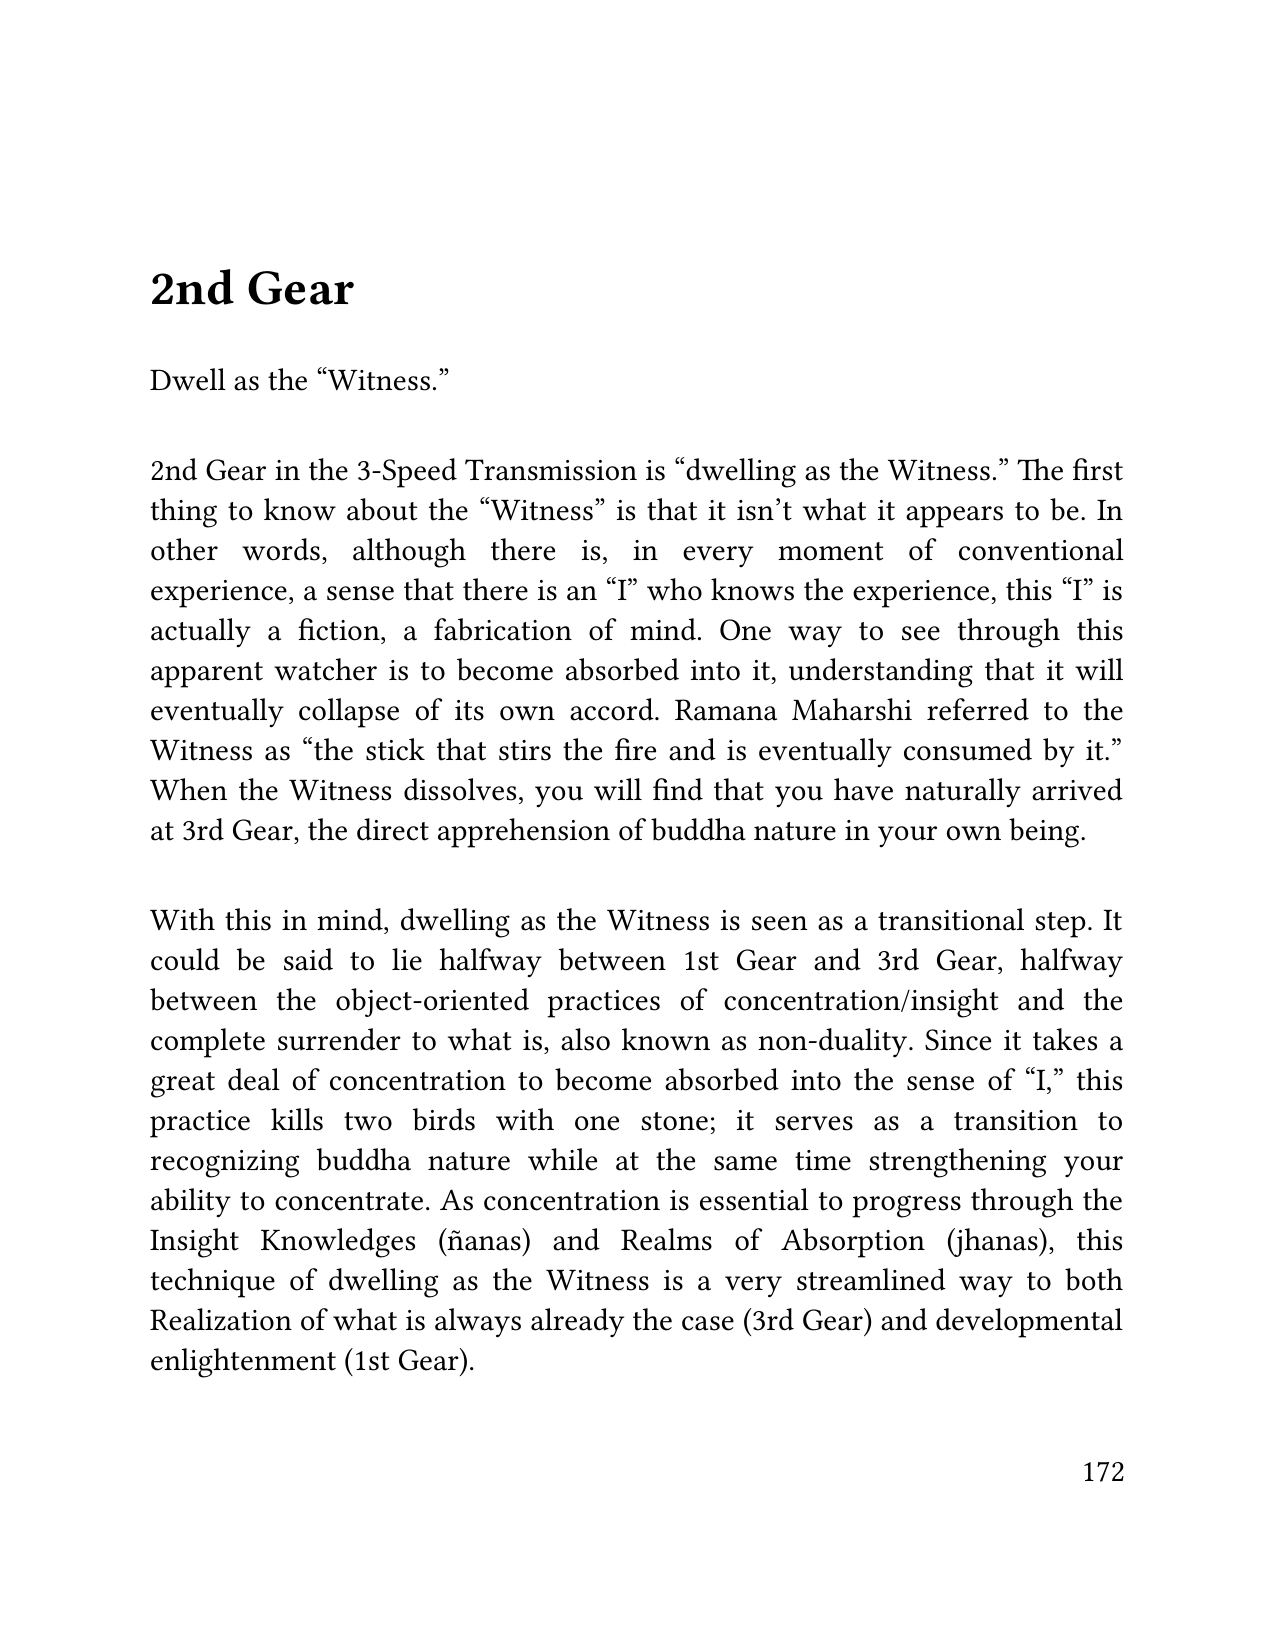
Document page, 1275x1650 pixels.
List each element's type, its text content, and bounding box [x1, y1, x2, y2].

text 2nd Gear in the 3-Speed Transmission is “dwelling as the Witness.” The first thing to know about the “Witness” is that it isn’t what it appears to be. In other words, although there is, in every moment of conventional experience, a sense that there is an “I” who knows the experience, this “I” is actually a fiction, a fabrication of mind. One way to see through this apparent watcher is to become absorbed into it, understanding that it will eventually collapse of its own accord. Ramana Maharshi referred to the Witness as “the stick that stirs the fire and is eventually consumed by it.” When the Witness dissolves, you will find that you have naturally arrived at 3rd Gear, the direct apprehension of buddha nature in your own being. [150, 448, 1125, 848]
text Dwell as the “Witness.” [150, 358, 1125, 398]
text With this in mind, dwelling as the Witness is seen as a transitional step. It could be said to lie halfway between 1st Gear and 3rd Gear, halfway between the object-oriented practices of concentration/insight and the complete surrender to what is, also known as non-duality. Since it takes a great deal of concentration to become absorbed into the sense of “I,” this practice kills two birds with one stone; it serves as a transition to recognizing buddha nature while at the same time strengthening your ability to concentrate. As concentration is essential to progress through the Insight Knowledges (ñanas) and Realms of Absorption (jhanas), this technique of dwelling as the Witness is a very streamlined way to both Realization of what is always already the case (3rd Gear) and developmental enlightenment (1st Gear). [150, 898, 1125, 1378]
subtitle 2nd Gear [150, 257, 1125, 317]
